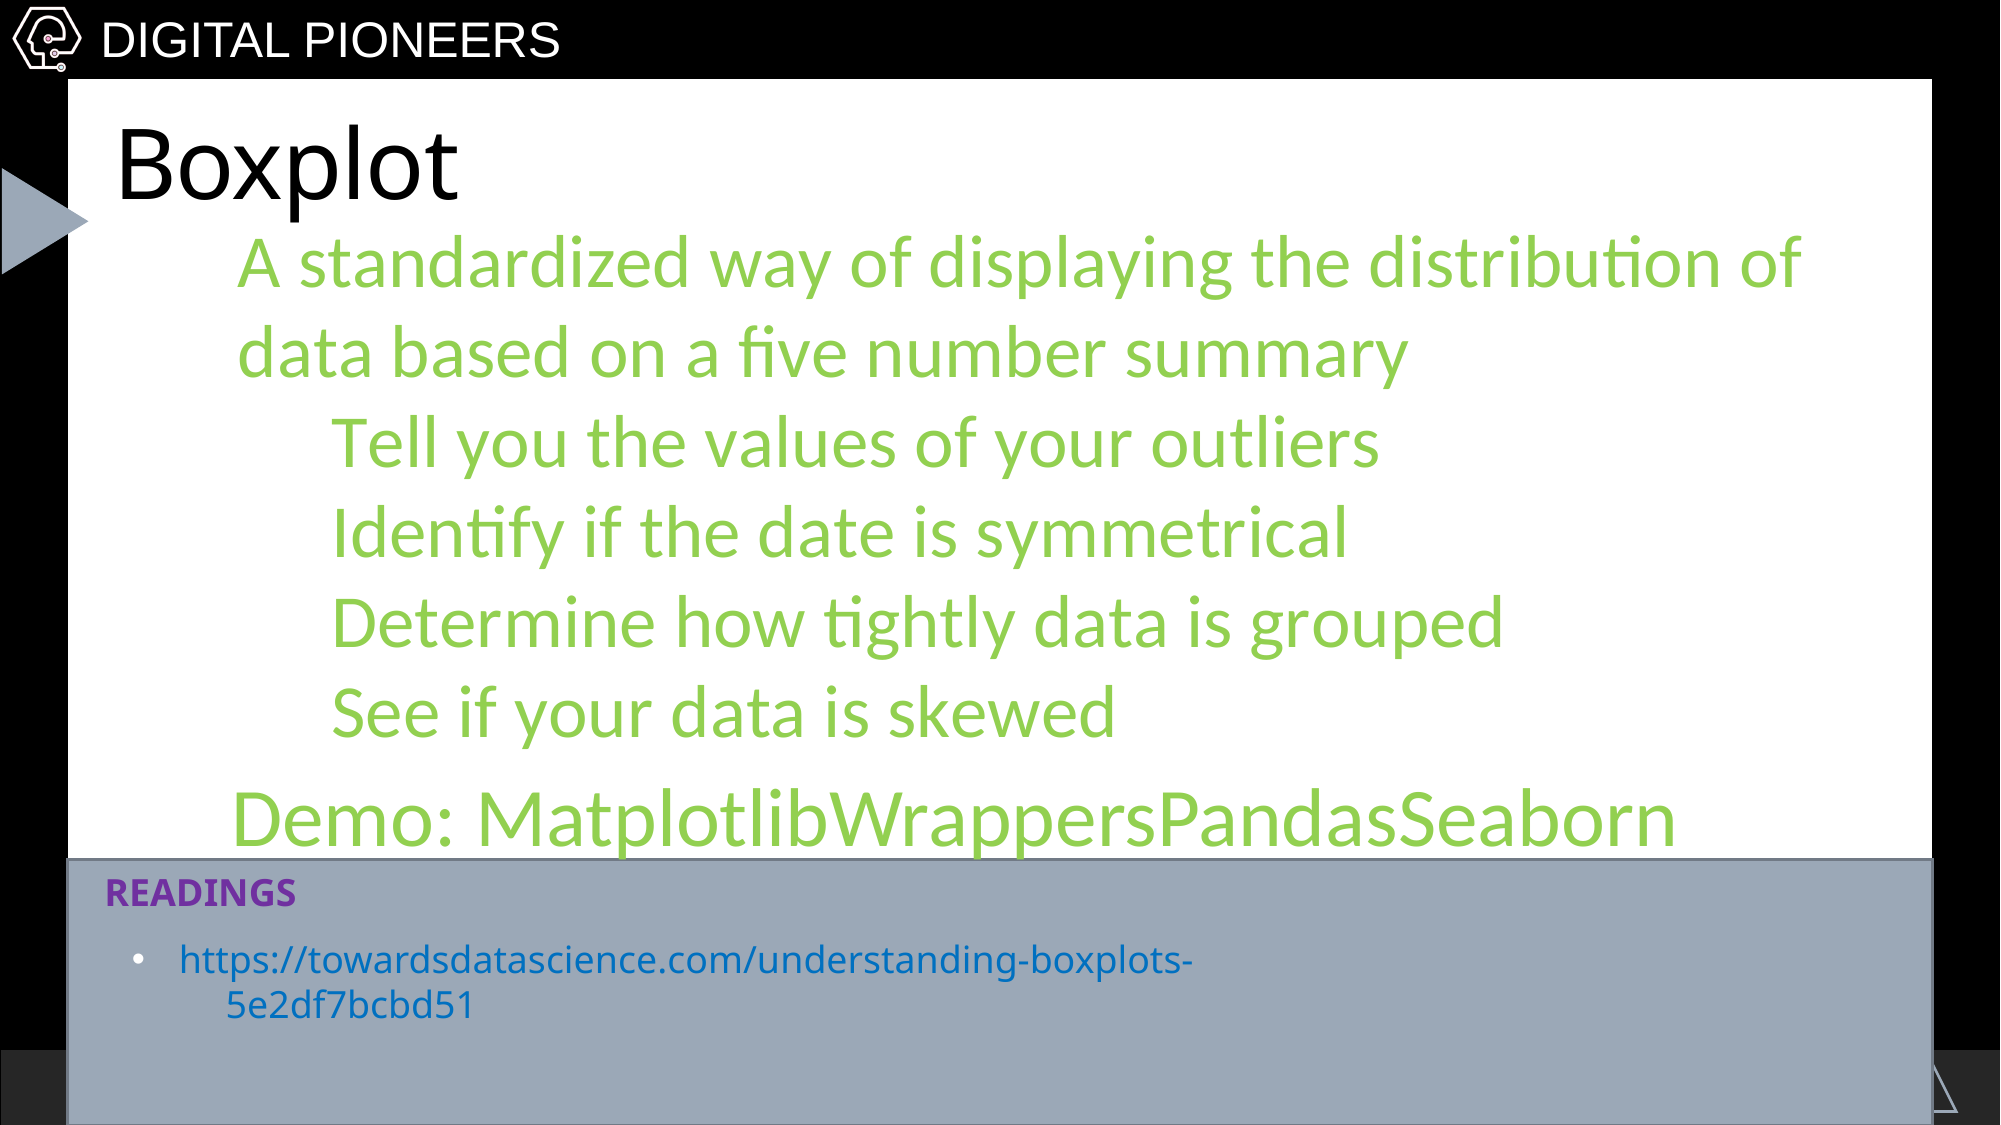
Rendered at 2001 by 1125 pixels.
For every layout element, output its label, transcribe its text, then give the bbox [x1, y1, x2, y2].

text_box [394, 1000, 406, 1016]
text_box READINGS [89, 861, 326, 968]
text_box [68, 860, 1933, 1125]
text_box [353, 1000, 365, 1016]
text_box [416, 1000, 428, 1016]
picture [7, 5, 85, 73]
text_box A standardized way of displaying the distribution of data based on a five number summary Tell you the values of your outliers Identify if the date is symmetrical Determine how tightly data is grouped See if your data is skewed [163, 205, 1879, 766]
title Boxplot [98, 93, 1813, 243]
text_box [294, 1000, 306, 1016]
text_box DIGITAL PIONEERS [85, 0, 596, 76]
text_box https://towardsdatascience.com/understanding-boxplots-5e2df7bcbd51 [116, 928, 1396, 989]
text_box Demo: MatplotlibWrappersPandasSeaborn [154, 755, 1757, 872]
